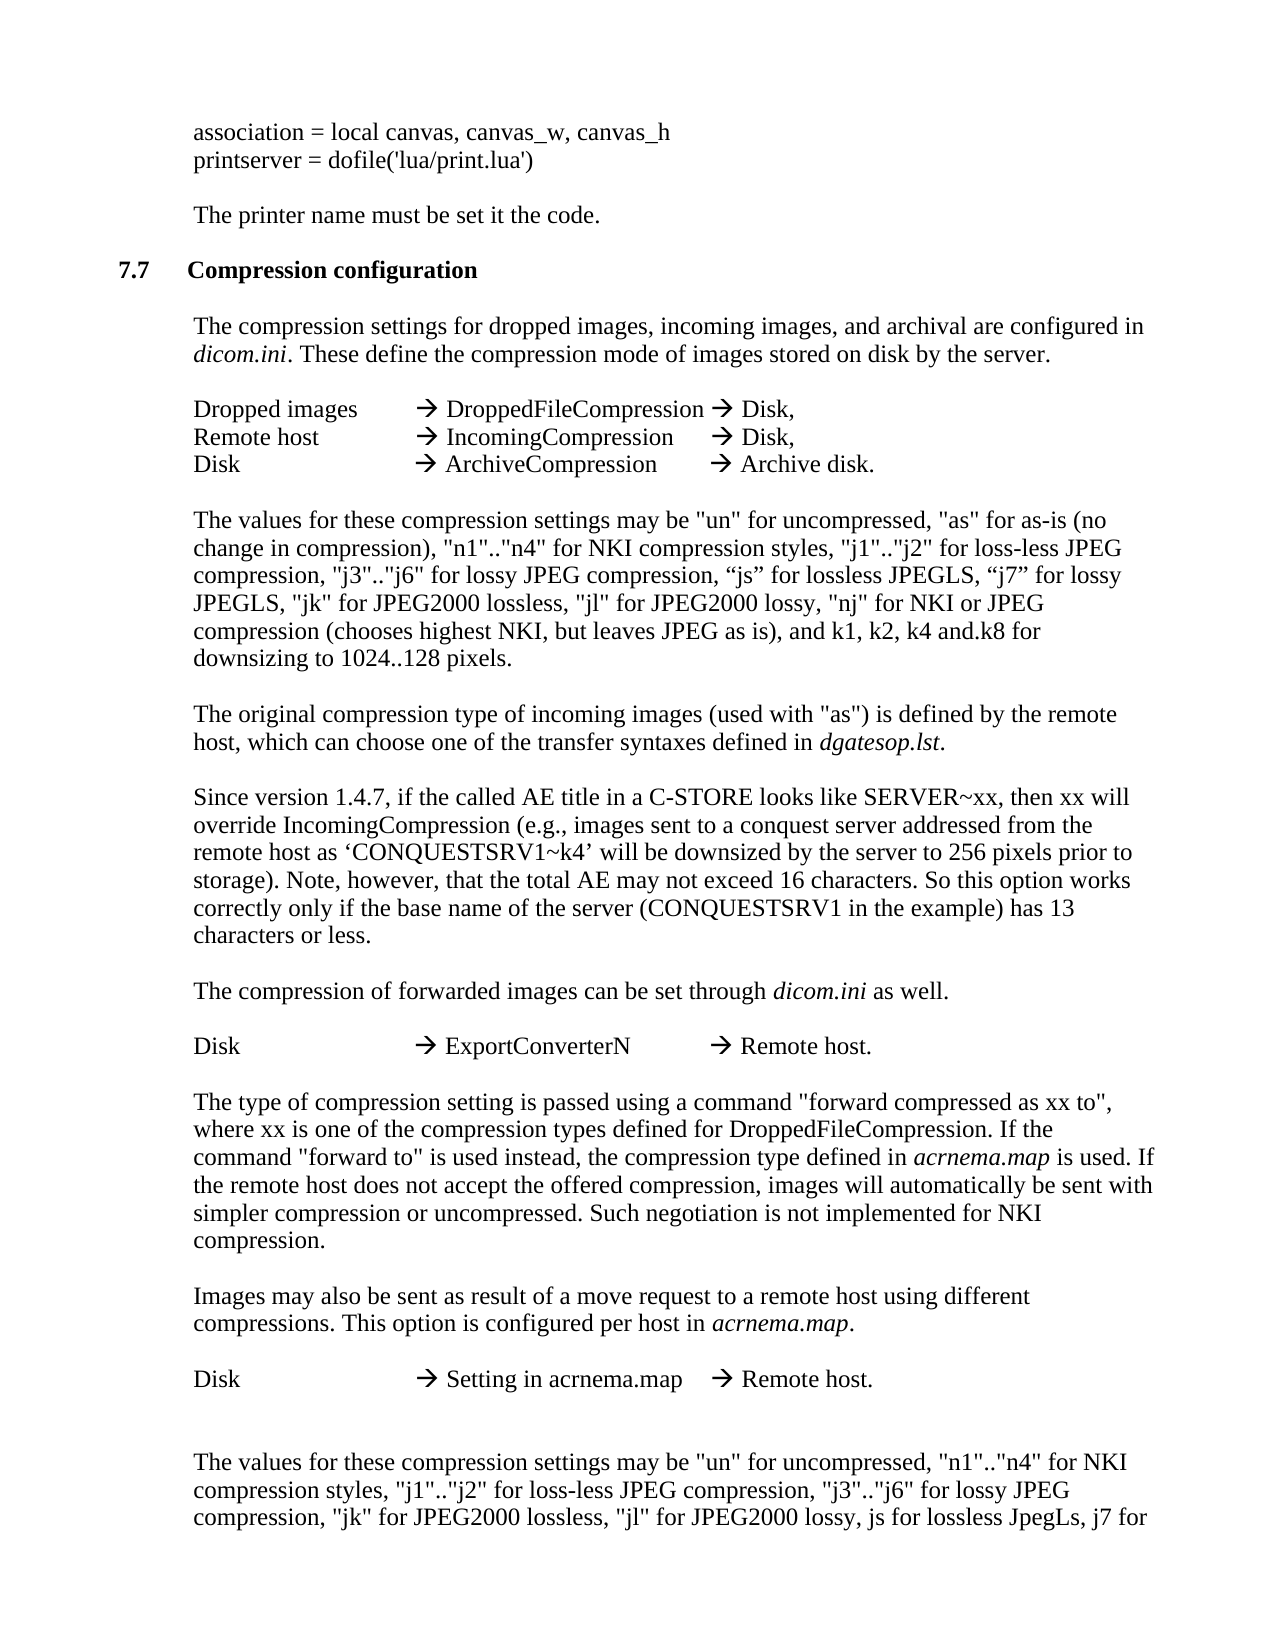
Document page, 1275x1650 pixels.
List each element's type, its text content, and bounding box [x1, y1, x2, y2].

text Images may also be sent as result of a move request to a remote host using different compressions. This option is configured per host in acrnema.map. [193, 1282, 1157, 1337]
text Disk  ExportConverterN  Remote host. [118, 1032, 1157, 1060]
text printserver = dofile('lua/print.lua') [193, 146, 1157, 173]
text The compression settings for dropped images, incoming images, and archival are configured in dicom.ini. These define the compression mode of images stored on disk by the server. [193, 312, 1157, 367]
text 7.7 Compression configuration [118, 257, 1157, 284]
text association = local canvas, canvas_w, canvas_h [193, 118, 1157, 146]
text The values for these compression settings may be "un" for uncompressed, "as" for as-is (no change in compression), "n1".."n4" for NKI compression styles, "j1".."j2" for loss-less JPEG compression, "j3".."j6" for lossy JPEG compression, “js” for lossless JPEGLS, “j7” for lossy JPEGLS, "jk" for JPEG2000 lossless, "jl" for JPEG2000 lossy, "nj" for NKI or JPEG compression (chooses highest NKI, but leaves JPEG as is), and k1, k2, k4 and.k8 for downsizing to 1024..128 pixels. [193, 506, 1157, 672]
text The printer name must be set it the code. [193, 201, 1157, 229]
text The original compression type of incoming images (used with "as") is defined by the remote host, which can choose one of the transfer syntaxes defined in dgatesop.lst. [193, 700, 1157, 755]
text Remote host  IncomingCompression  Disk, [193, 423, 1157, 451]
text Dropped images  DroppedFileCompression  Disk, [193, 395, 1157, 423]
text Disk  Setting in acrnema.map  Remote host. [193, 1365, 1157, 1393]
text Since version 1.4.7, if the called AE title in a C-STORE looks like SERVER~xx, then xx will override IncomingCompression (e.g., images sent to a conquest server addressed from the remote host as ‘CONQUESTSRV1~k4’ will be downsized by the server to 256 pixels prior to storage). Note, however, that the total AE may not exceed 16 characters. So this option works correctly only if the base name of the server (CONQUESTSRV1 in the example) has 13 characters or less. [193, 783, 1157, 949]
text Disk  ArchiveCompression  Archive disk. [118, 451, 1157, 478]
text The compression of forwarded images can be set through dicom.ini as well. [193, 977, 1157, 1005]
text The type of compression setting is passed using a command "forward compressed as xx to", where xx is one of the compression types defined for DroppedFileCompression. If the command "forward to" is used instead, the compression type defined in acrnema.map is used. If the remote host does not accept the offered compression, images will automatically be sent with simpler compression or uncompressed. Such negotiation is not implemented for NKI compression. [193, 1088, 1157, 1254]
text The values for these compression settings may be "un" for uncompressed, "n1".."n4" for NKI compression styles, "j1".."j2" for loss-less JPEG compression, "j3".."j6" for lossy JPEG compression, "jk" for JPEG2000 lossless, "jl" for JPEG2000 lossy, js for lossless JpegLs, j7 for [193, 1448, 1157, 1531]
